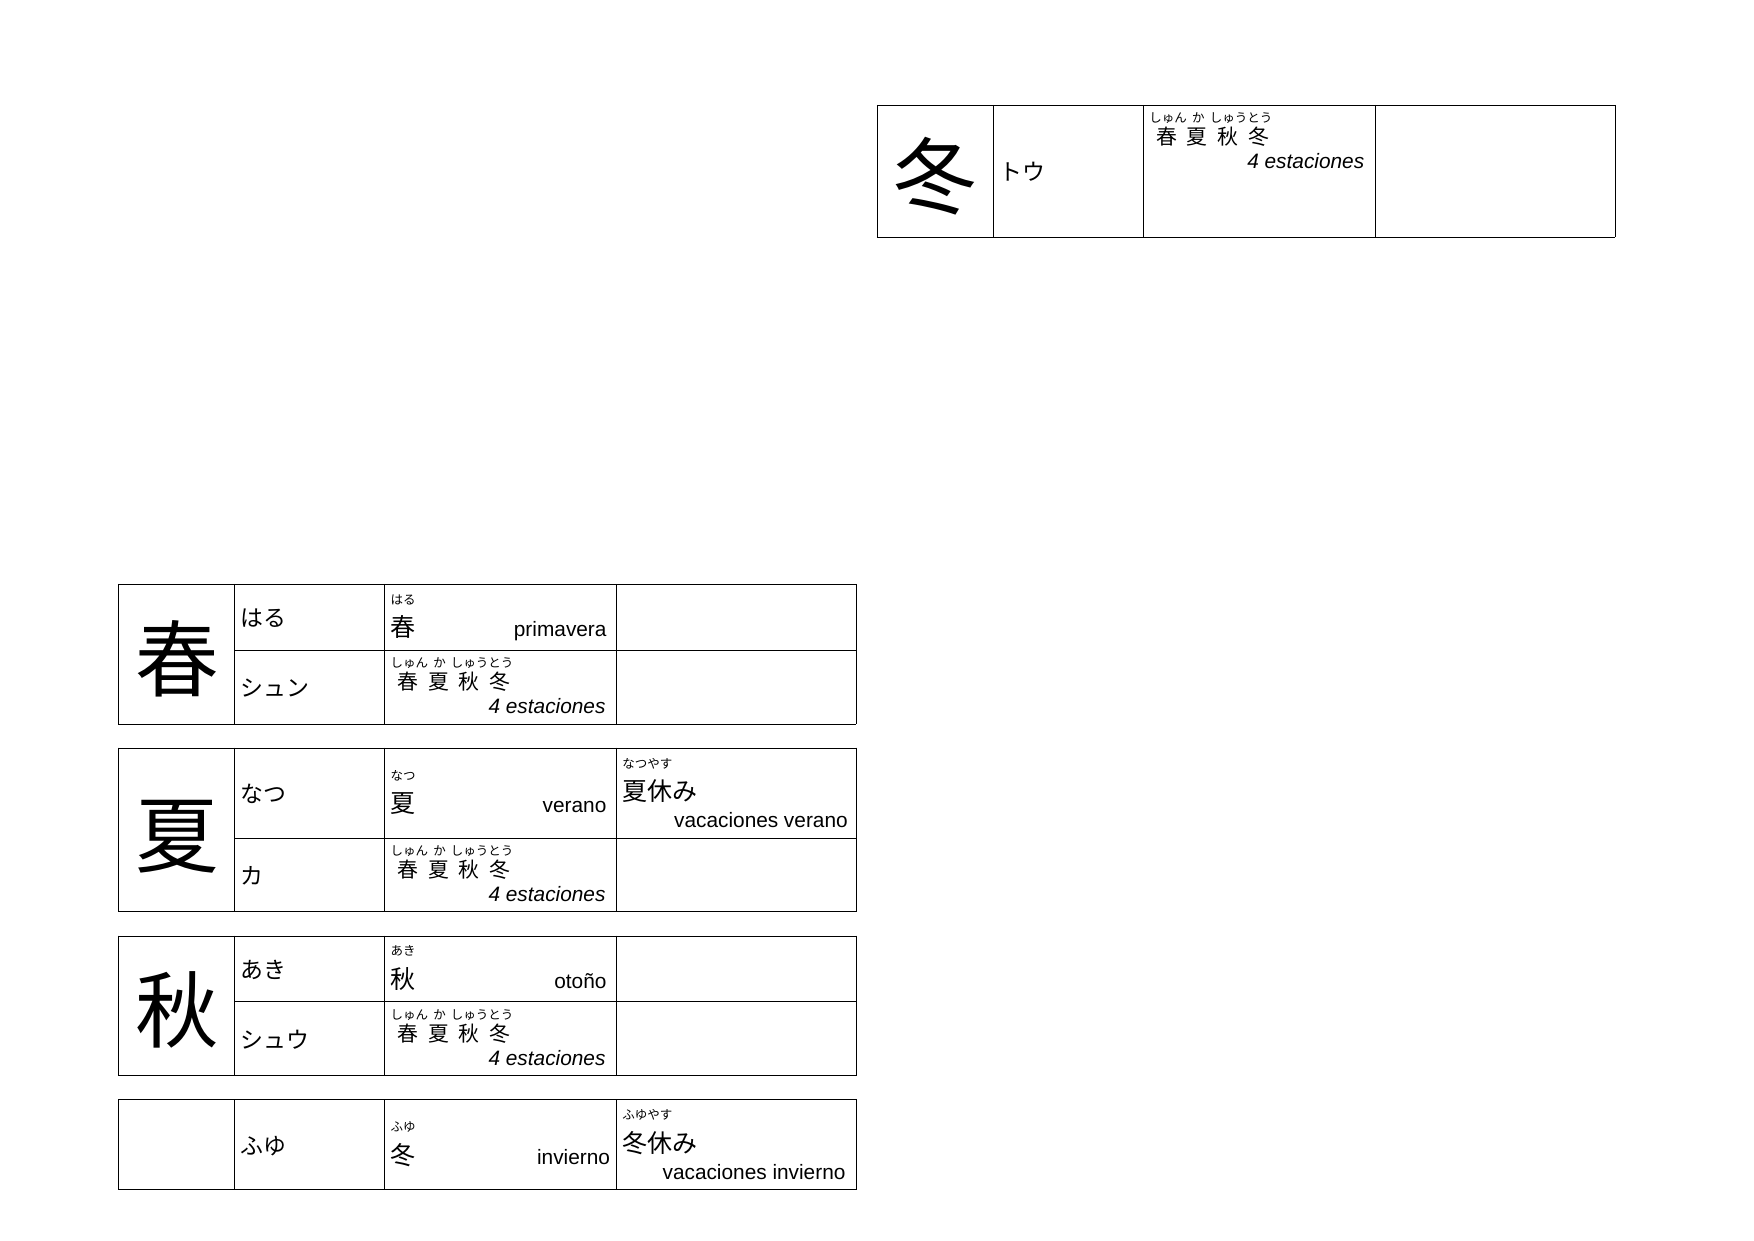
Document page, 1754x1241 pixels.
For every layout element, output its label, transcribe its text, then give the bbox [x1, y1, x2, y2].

table_header あき [235, 937, 384, 1001]
table_cell トウ [994, 106, 1143, 237]
table_header 秋 [119, 937, 234, 1075]
table_header ふゆ [235, 1100, 384, 1189]
table_header [119, 1100, 234, 1189]
table_cell 春しゅん夏か秋しゅう冬とう 4 estaciones [385, 651, 616, 724]
table_header 春はる primavera [385, 585, 616, 650]
table_cell シュウ [235, 1002, 384, 1075]
table_header 冬ふゆ invierno [385, 1100, 616, 1189]
table_header 夏 [119, 749, 234, 911]
table_header 秋あき otoño [385, 937, 616, 1001]
table_header 夏なつ verano [385, 749, 616, 838]
table_cell [617, 651, 856, 724]
table_cell [617, 1002, 856, 1075]
table_cell 春しゅん夏か秋しゅう冬とう 4 estaciones [385, 839, 616, 911]
table_header 冬ふゆ休やすみ vacaciones invierno [617, 1100, 856, 1189]
table_cell 春しゅん夏か秋しゅう冬とう 4 estaciones [385, 1002, 616, 1075]
table_cell 春しゅん夏か秋しゅう冬とう 4 estaciones [1144, 106, 1375, 237]
table_cell カ [235, 839, 384, 911]
table_cell [617, 839, 856, 911]
table_header [617, 937, 856, 1001]
table_cell [1376, 106, 1615, 237]
table_header 春 [119, 585, 234, 724]
table_header はる [235, 585, 384, 650]
table_header 夏なつ休やすみ vacaciones verano [617, 749, 856, 838]
table_header 冬 [878, 106, 993, 237]
table_cell シュン [235, 651, 384, 724]
table_header なつ [235, 749, 384, 838]
table_header [617, 585, 856, 650]
